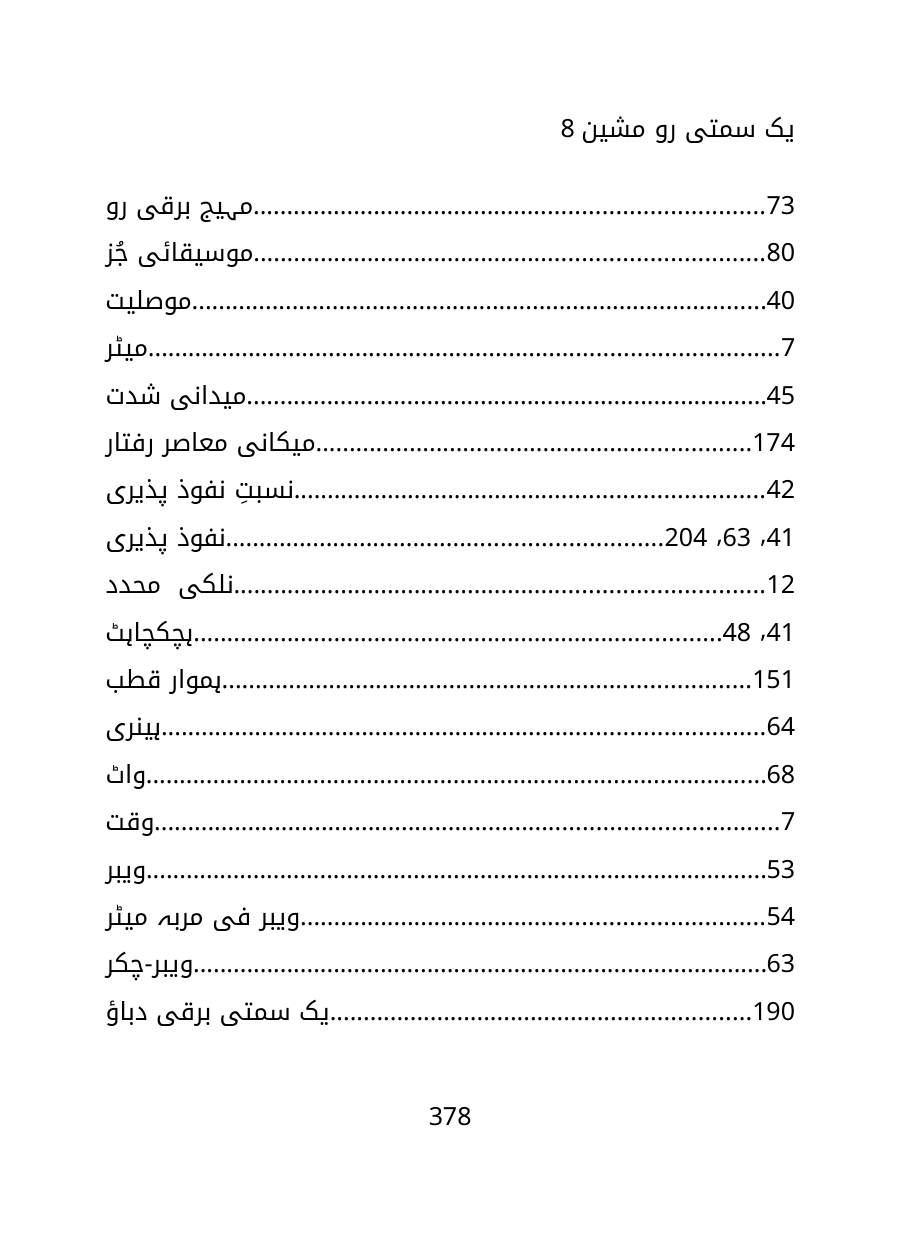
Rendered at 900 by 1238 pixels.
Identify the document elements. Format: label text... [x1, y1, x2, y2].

text مہیج برقی رو 73 [105, 182, 795, 230]
text وقت 7 [105, 798, 795, 846]
text ویبر-چکر 63 [105, 941, 795, 988]
text میکانی معاصر رفتار 174 [105, 419, 795, 467]
text میٹر 7 [105, 324, 795, 372]
text یک سمتی برقی دباؤ 190 [105, 988, 795, 1036]
text ویبر 53 [105, 846, 795, 893]
text ہموار قطب 151 [105, 656, 795, 704]
text نلکی محدد 12 [105, 562, 795, 609]
text نفوذ پذیری 41, 63, 204 [105, 514, 795, 562]
text ویبر فی مربہ میٹر 54 [105, 893, 795, 941]
text ہچکچاہٹ 41, 48 [105, 609, 795, 656]
text نسبتِ نفوذ پذیری 42 [105, 467, 795, 514]
text موصلیت 40 [105, 277, 795, 324]
text موسیقائی جُز 80 [105, 230, 795, 277]
text واٹ 68 [105, 751, 795, 798]
text میدانی شدت 45 [105, 372, 795, 419]
text ہینری 64 [105, 704, 795, 751]
